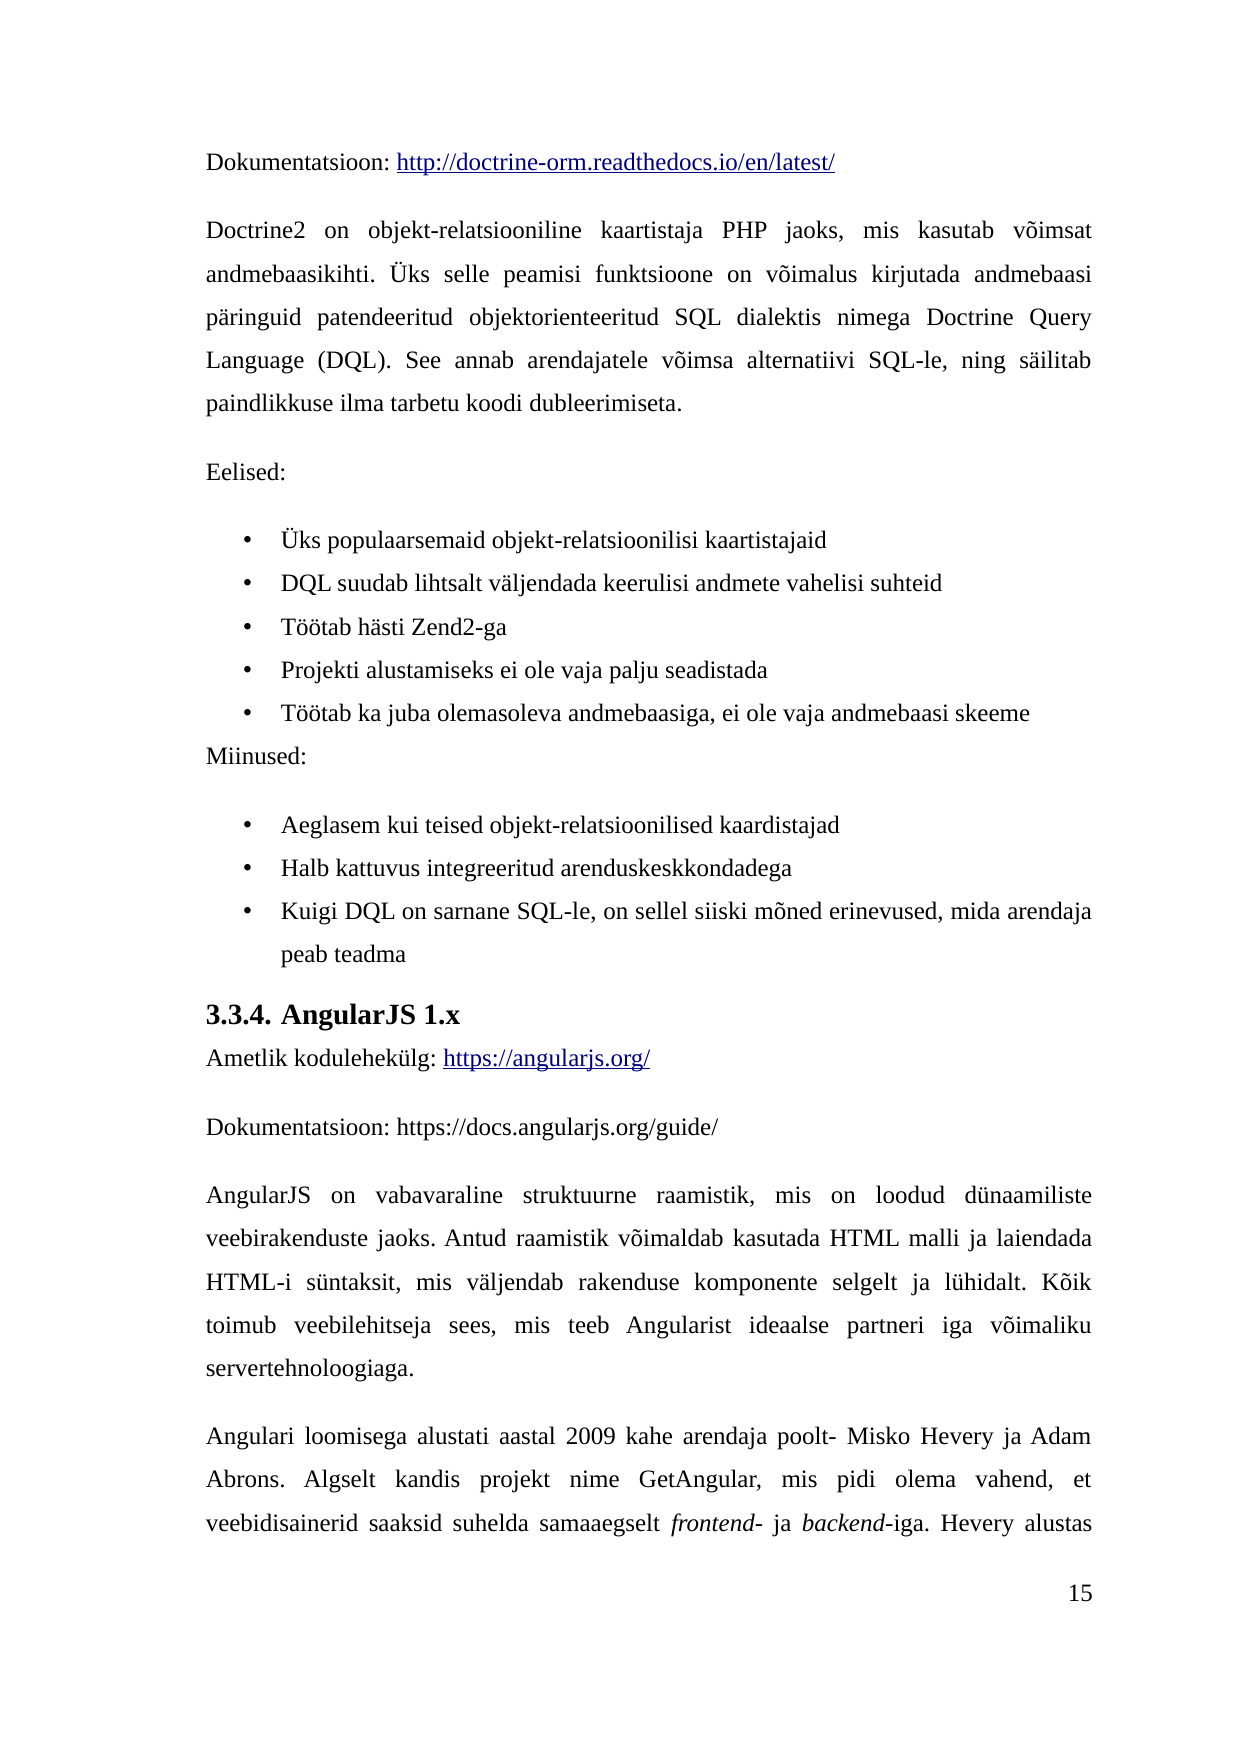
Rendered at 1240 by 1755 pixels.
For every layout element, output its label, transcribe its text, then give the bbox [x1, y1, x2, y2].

text Dokumentatsioon: http://doctrine-orm.readthedocs.io/en/latest/ [206, 147, 1093, 176]
list Projekti alustamiseks ei ole vaja palju seadistada [243, 655, 1093, 683]
text Dokumentatsioon: https://docs.angularjs.org/guide/ [206, 1112, 1093, 1140]
list Töötab ka juba olemasoleva andmebaasiga, ei ole vaja andmebaasi skeeme [243, 698, 1093, 727]
list Halb kattuvus integreeritud arenduskeskkondadega [243, 853, 1093, 882]
subtitle AngularJS 1.x [206, 997, 1093, 1031]
text Ametlik kodulehekülg: https://angularjs.org/ [206, 1043, 1093, 1072]
text Doctrine2 on objekt-relatsiooniline kaartistaja PHP jaoks, mis kasutab võimsat andmebaasikihti. Üks selle peamisi funktsioone on võimalus kirjutada andmebaasi päringuid patendeeritud objektorienteeritud SQL dialektis nimega Doctrine Query Language (DQL). See annab arendajatele võimsa alternatiivi SQL-le, ning säilitab paindlikkuse ilma tarbetu koodi dubleerimiseta. [206, 216, 1093, 417]
list Töötab hästi Zend2-ga [243, 612, 1093, 640]
text AngularJS on vabavaraline struktuurne raamistik, mis on loodud dünaamiliste veebirakenduste jaoks. Antud raamistik võimaldab kasutada HTML malli ja laiendada HTML-i süntaksit, mis väljendab rakenduse komponente selgelt ja lühidalt. Kõik toimub veebilehitseja sees, mis teeb Angularist ideaalse partneri iga võimaliku servertehnoloogiaga. [206, 1180, 1093, 1382]
list DQL suudab lihtsalt väljendada keerulisi andmete vahelisi suhteid [243, 568, 1093, 597]
list Aeglasem kui teised objekt-relatsioonilised kaardistajad [243, 810, 1093, 838]
text Angulari loomisega alustati aastal 2009 kahe arendaja poolt- Misko Hevery ja Adam Abrons. Algselt kandis projekt nime GetAngular, mis pidi olema vahend, et veebidisainerid saaksid suhelda samaaegselt frontend- ja backend-iga. Hevery alustas [206, 1421, 1093, 1536]
text Eelised: [206, 457, 1093, 486]
list Kuigi DQL on sarnane SQL-le, on sellel siiski mõned erinevused, mida arendaja peab teadma [243, 896, 1093, 968]
list Üks populaarsemaid objekt-relatsioonilisi kaartistajaid [243, 525, 1093, 554]
text Miinused: [206, 741, 1093, 770]
